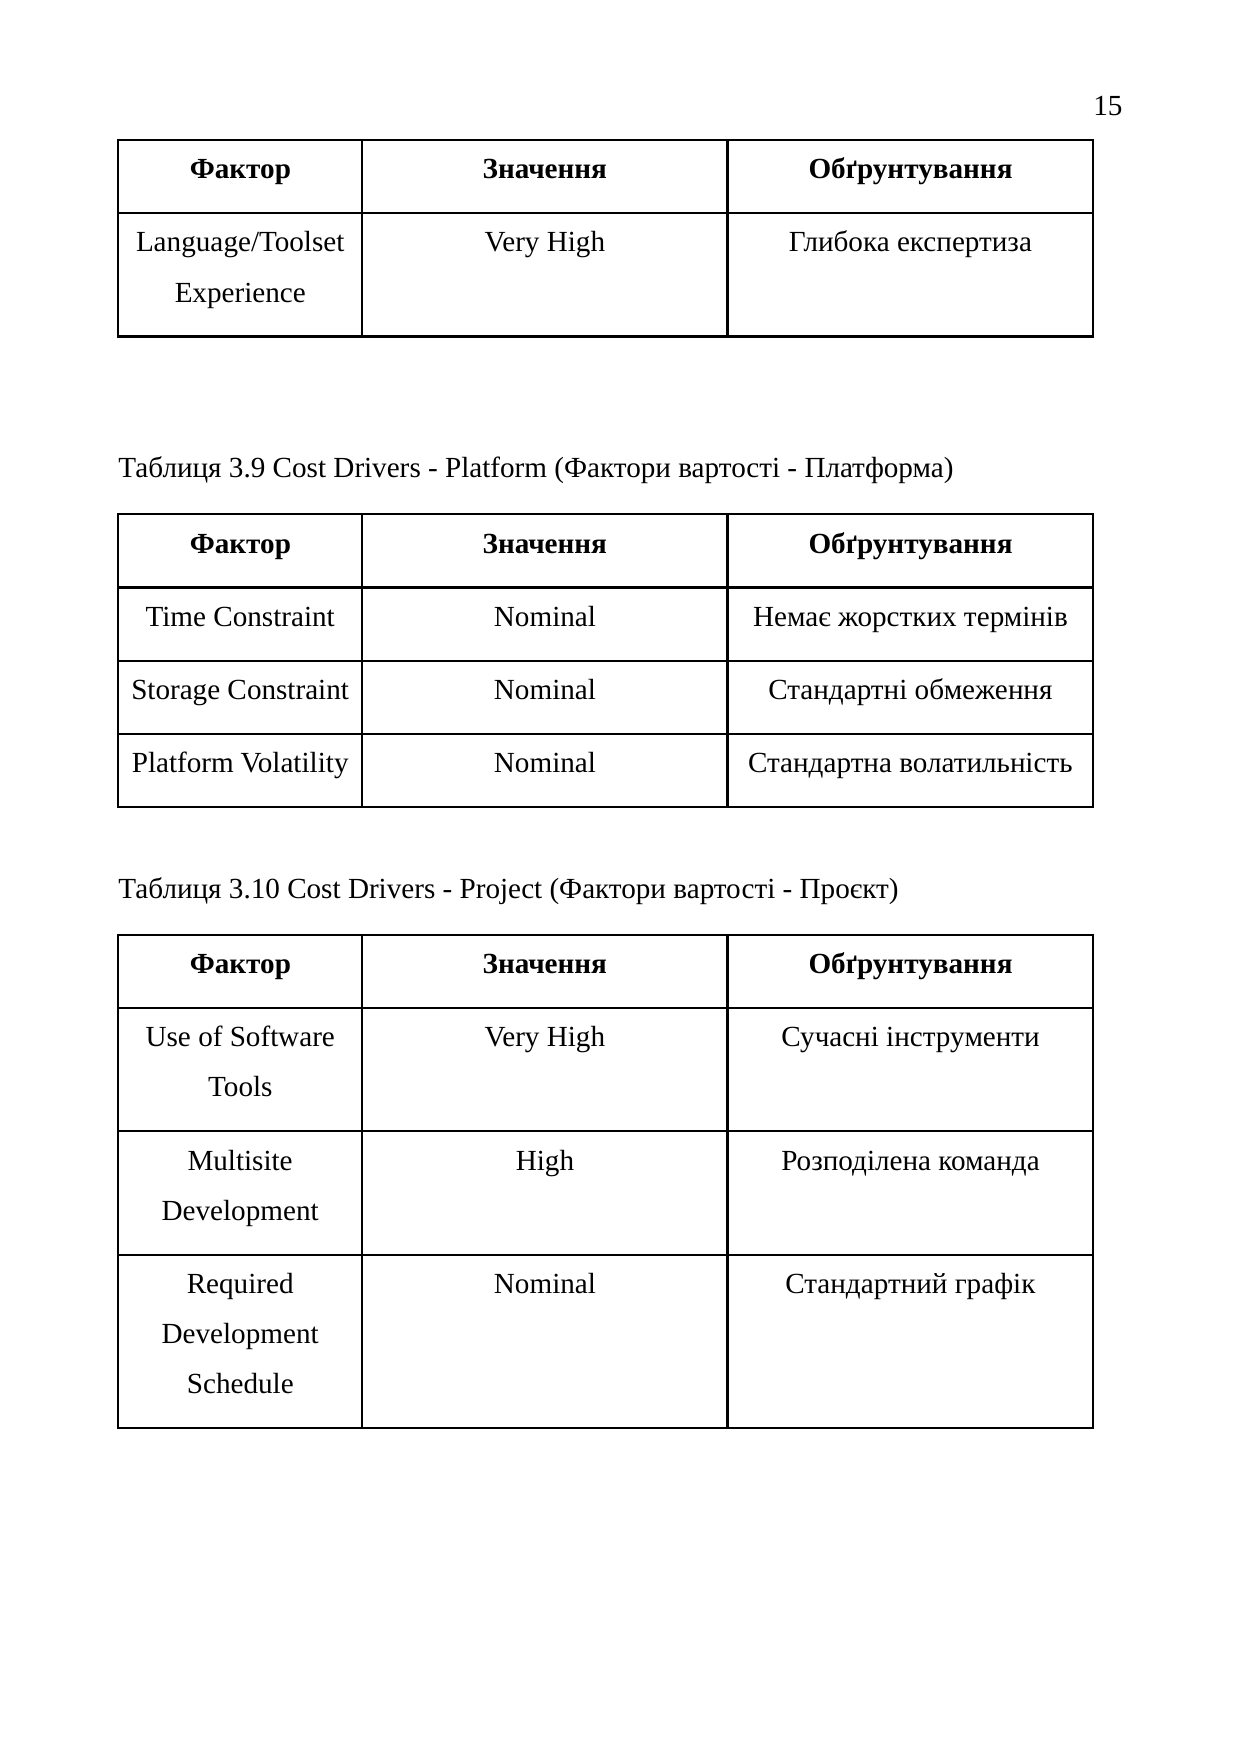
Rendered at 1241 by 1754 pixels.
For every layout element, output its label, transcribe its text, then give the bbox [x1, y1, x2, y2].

table_cell Multisite Development [119, 1132, 361, 1253]
table_cell Storage Constraint [119, 662, 361, 733]
table_cell Nominal [363, 589, 726, 659]
table_header Значення [363, 141, 726, 212]
table_header Фактор [119, 936, 361, 1007]
table_cell Language/Toolset Experience [119, 214, 361, 335]
table_cell Стандартні обмеження [729, 662, 1092, 733]
table_cell Nominal [363, 662, 726, 733]
table_cell Nominal [363, 1256, 726, 1427]
text Таблиця 3.9 Cost Drivers - Platform (Фактори вартості - Платформа) [118, 451, 1122, 484]
table_cell Nominal [363, 735, 726, 806]
table_header Значення [363, 515, 726, 586]
table_cell Use of Software Tools [119, 1009, 361, 1130]
table_cell Platform Volatility [119, 735, 361, 806]
table_cell Глибока експертиза [729, 214, 1092, 335]
table_cell High [363, 1132, 726, 1253]
table_cell Сучасні інструменти [729, 1009, 1092, 1130]
table_cell Розподілена команда [729, 1132, 1092, 1253]
table_cell Стандартна волатильність [729, 735, 1092, 806]
table_header Значення [363, 936, 726, 1007]
table_header Фактор [119, 515, 361, 586]
table_cell Немає жорстких термінів [729, 589, 1092, 659]
table_cell Стандартний графік [729, 1256, 1092, 1427]
table_cell Very High [363, 1009, 726, 1130]
table_cell Time Constraint [119, 589, 361, 659]
table_header Фактор [119, 141, 361, 212]
table_header Обґрунтування [729, 936, 1092, 1007]
table_header Обґрунтування [729, 141, 1092, 212]
table_header Обґрунтування [729, 515, 1092, 586]
table_cell Very High [363, 214, 726, 335]
text Таблиця 3.10 Cost Drivers - Project (Фактори вартості - Проєкт) [118, 871, 1122, 904]
table_cell Required Development Schedule [119, 1256, 361, 1427]
